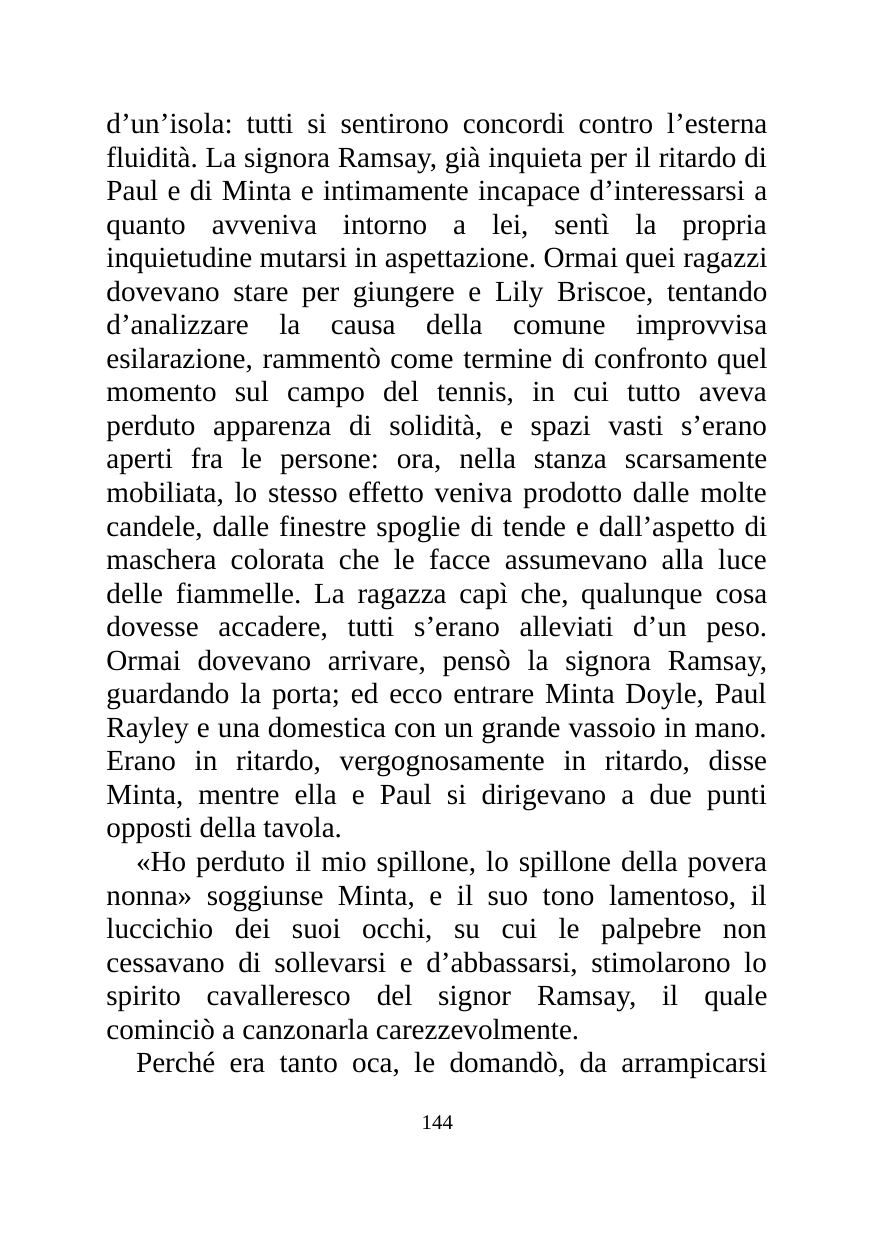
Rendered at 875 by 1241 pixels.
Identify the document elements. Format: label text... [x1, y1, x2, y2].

text Perché era tanto oca, le domandò, da arrampicarsi [106, 1045, 768, 1079]
text d’un’isola: tutti si sentirono concordi contro l’esterna fluidità. La signora Ramsay, già inquieta per il ritardo di Paul e di Minta e intimamente incapace d’interessarsi a quanto avveniva intorno a lei, sentì la propria inquietudine mutarsi in aspettazione. Ormai quei ragazzi dovevano stare per giungere e Lily Briscoe, tentando d’analizzare la causa della comune improvvisa esilarazione, rammentò come termine di confronto quel momento sul campo del tennis, in cui tutto aveva perduto apparenza di solidità, e spazi vasti s’erano aperti fra le persone: ora, nella stanza scarsamente mobiliata, lo stesso effetto veniva prodotto dalle molte candele, dalle finestre spoglie di tende e dall’aspetto di maschera colorata che le facce assumevano alla luce delle fiammelle. La ragazza capì che, qualunque cosa dovesse accadere, tutti s’erano alleviati d’un peso. Ormai dovevano arrivare, pensò la signora Ramsay, guardando la porta; ed ecco entrare Minta Doyle, Paul Rayley e una domestica con un grande vassoio in mano. Erano in ritardo, vergognosamente in ritardo, disse Minta, mentre ella e Paul si dirigevano a due punti opposti della tavola. [106, 106, 768, 844]
text «Ho perduto il mio spillone, lo spillone della povera nonna» soggiunse Minta, e il suo tono lamentoso, il luccichio dei suoi occhi, su cui le palpebre non cessavano di sollevarsi e d’abbassarsi, stimolarono lo spirito cavalleresco del signor Ramsay, il quale cominciò a canzonarla carezzevolmente. [106, 844, 768, 1045]
